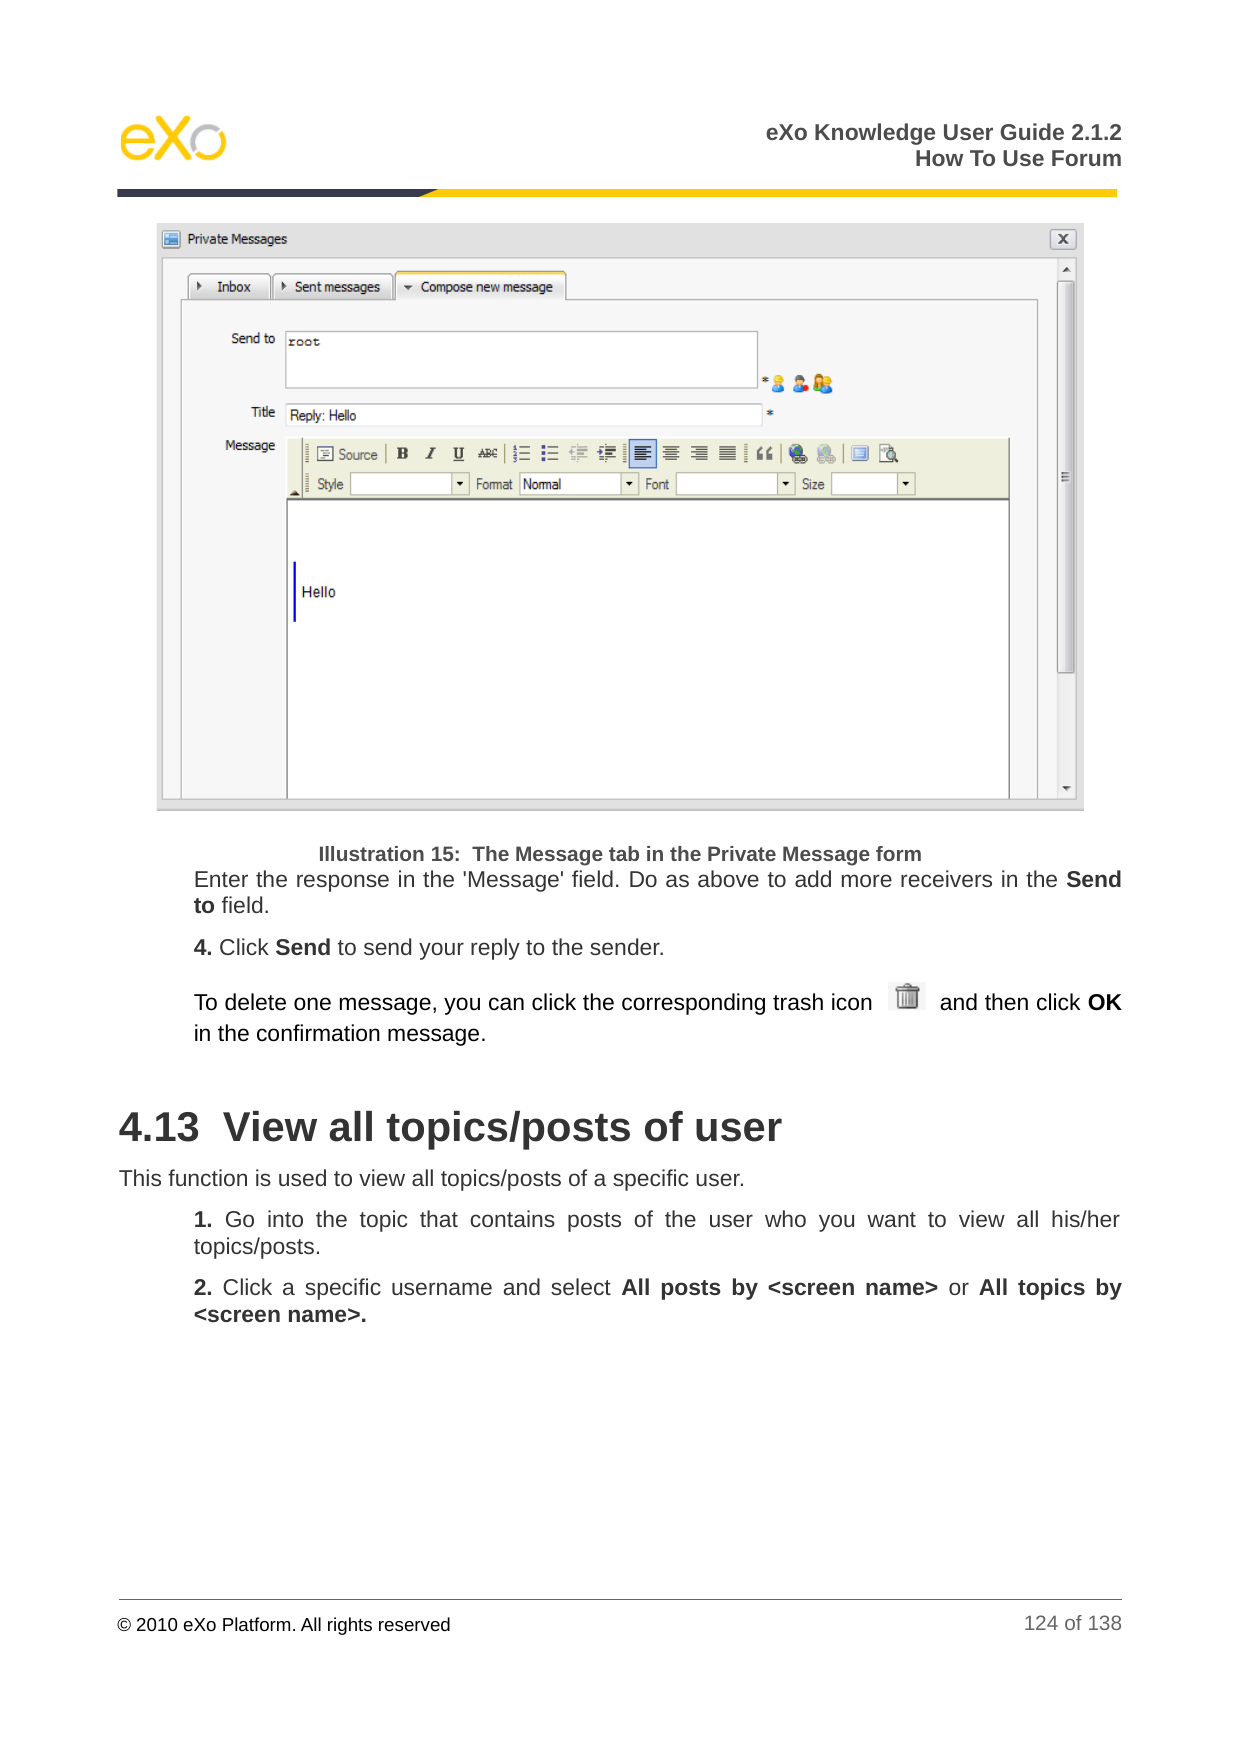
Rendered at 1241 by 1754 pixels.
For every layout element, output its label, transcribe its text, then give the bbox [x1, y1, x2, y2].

list This function is used to view all topics/posts of a specific user. [81, 1165, 1122, 1191]
list Enter the response in the 'Message' field. Do as above to add more receivers in the Send to field. [156, 811, 1122, 918]
list 4. Click Send to send your reply to the sender. [156, 933, 1122, 960]
subtitle View all topics/posts of user [118, 1102, 1122, 1150]
picture [156, 223, 1084, 811]
picture [120, 115, 227, 161]
list 2. Click a specific username and select All posts by <screen name> or All topics by <screen name>. [156, 1274, 1122, 1327]
list To delete one message, you can click the corresponding trash icon and then click OK in the confirmation message. [156, 975, 1122, 1046]
list 1. Go into the topic that contains posts of the user who you want to view all his/her topics/posts. [156, 1206, 1122, 1259]
list Illustration 15: The Message tab in the Private Message form [137, 811, 1103, 866]
picture [888, 982, 926, 1012]
picture [117, 189, 1118, 197]
